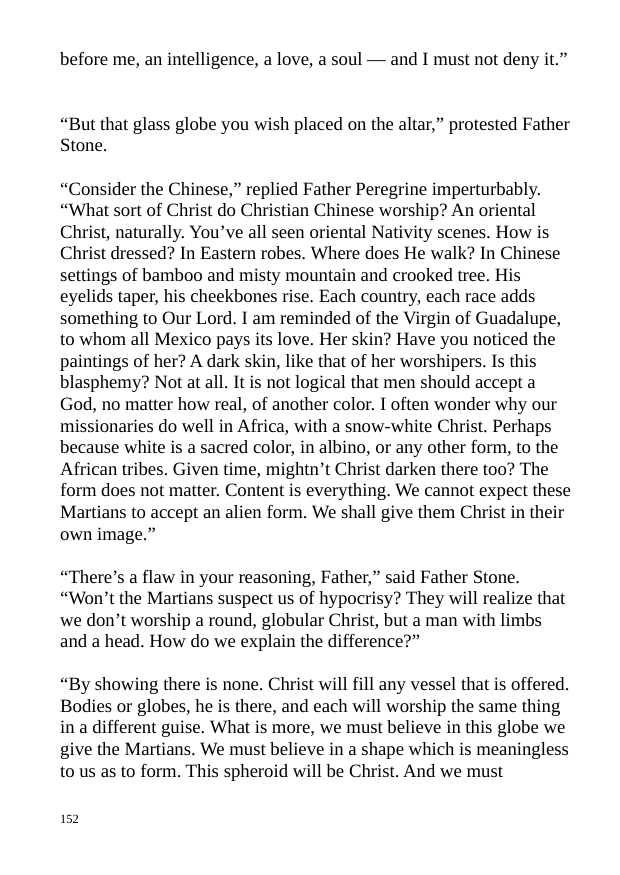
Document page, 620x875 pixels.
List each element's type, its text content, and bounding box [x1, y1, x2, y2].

text before me, an intelligence, a love, a soul — and I must not deny it.” “But that glass globe you wish placed on the altar,” protested Father Stone. “Consider the Chinese,” replied Father Peregrine imperturbably. “What sort of Christ do Christian Chinese worship? An oriental Christ, naturally. You’ve all seen oriental Nativity scenes. How is Christ dressed? In Eastern robes. Where does He walk? In Chinese settings of bamboo and misty mountain and crooked tree. His eyelids taper, his cheekbones rise. Each country, each race adds something to Our Lord. I am reminded of the Virgin of Guadalupe, to whom all Mexico pays its love. Her skin? Have you noticed the paintings of her? A dark skin, like that of her worshipers. Is this blasphemy? Not at all. It is not logical that men should accept a God, no matter how real, of another color. I often wonder why our missionaries do well in Africa, with a snow-white Christ. Perhaps because white is a sacred color, in albino, or any other form, to the African tribes. Given time, mightn’t Christ darken there too? The form does not matter. Content is everything. We cannot expect these Martians to accept an alien form. We shall give them Christ in their own image.” “There’s a flaw in your reasoning, Father,” said Father Stone. “Won’t the Martians suspect us of hypocrisy? They will realize that we don’t worship a round, globular Christ, but a man with limbs and a head. How do we explain the difference?” “By showing there is none. Christ will fill any vessel that is offered. Bodies or globes, he is there, and each will worship the same thing in a different guise. What is more, we must believe in this globe we give the Martians. We must believe in a shape which is meaningless to us as to form. This spheroid will be Christ. And we must [60, 48, 571, 781]
